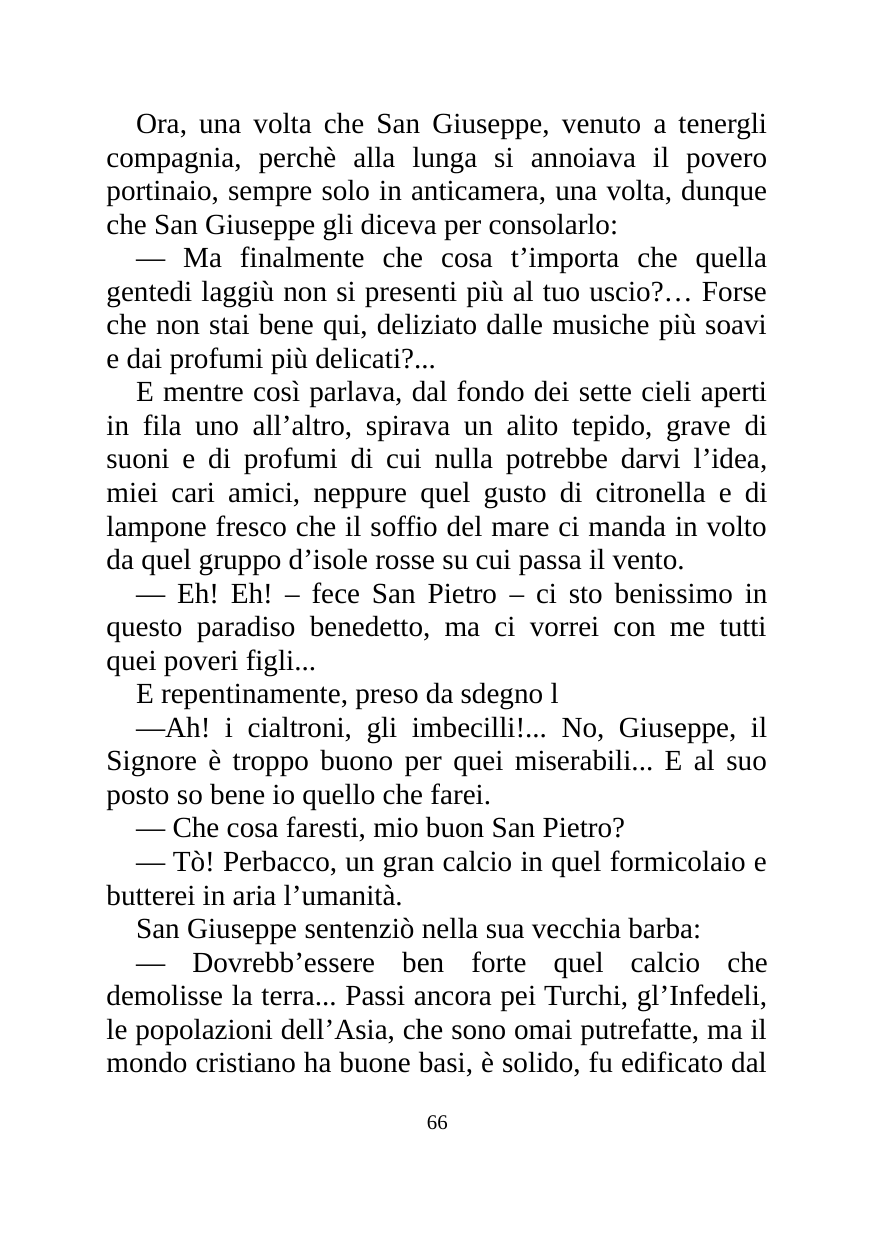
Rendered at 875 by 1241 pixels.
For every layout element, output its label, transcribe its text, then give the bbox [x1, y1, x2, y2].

text E mentre così parlava, dal fondo dei sette cieli aperti in fila uno all’altro, spirava un alito tepido, grave di suoni e di profumi di cui nulla potrebbe darvi l’idea, miei cari amici, neppure quel gusto di citronella e di lampone fresco che il soffio del mare ci manda in volto da quel gruppo d’isole rosse su cui passa il vento. [106, 374, 768, 576]
text — Dovrebb’essere ben forte quel calcio che demolisse la terra... Passi ancora pei Turchi, gl’Infedeli, le popolazioni dell’Asia, che sono omai putrefatte, ma il mondo cristiano ha buone basi, è solido, fu edificato dal [106, 945, 768, 1079]
text — Eh! Eh! – fece San Pietro – ci sto benissimo in questo paradiso benedetto, ma ci vorrei con me tutti quei poveri figli... [106, 576, 768, 676]
text — Tò! Perbacco, un gran calcio in quel formicolaio e butterei in aria l’umanità. [106, 844, 768, 911]
text Ora, una volta che San Giuseppe, venuto a tenergli compagnia, perchè alla lunga si annoiava il povero portinaio, sempre solo in anticamera, una volta, dunque che San Giuseppe gli diceva per consolarlo: [106, 106, 768, 240]
text E repentinamente, preso da sdegno l [106, 676, 768, 710]
text — Che cosa faresti, mio buon San Pietro? [106, 811, 768, 844]
text — Ma finalmente che cosa t’importa che quella gentedi laggiù non si presenti più al tuo uscio?… Forse che non stai bene qui, deliziato dalle musiche più soavi e dai profumi più delicati?... [106, 240, 768, 374]
text —Ah! i cialtroni, gli imbecilli!... No, Giuseppe, il Signore è troppo buono per quei miserabili... E al suo posto so bene io quello che farei. [106, 710, 768, 811]
text San Giuseppe sentenziò nella sua vecchia barba: [106, 911, 768, 945]
